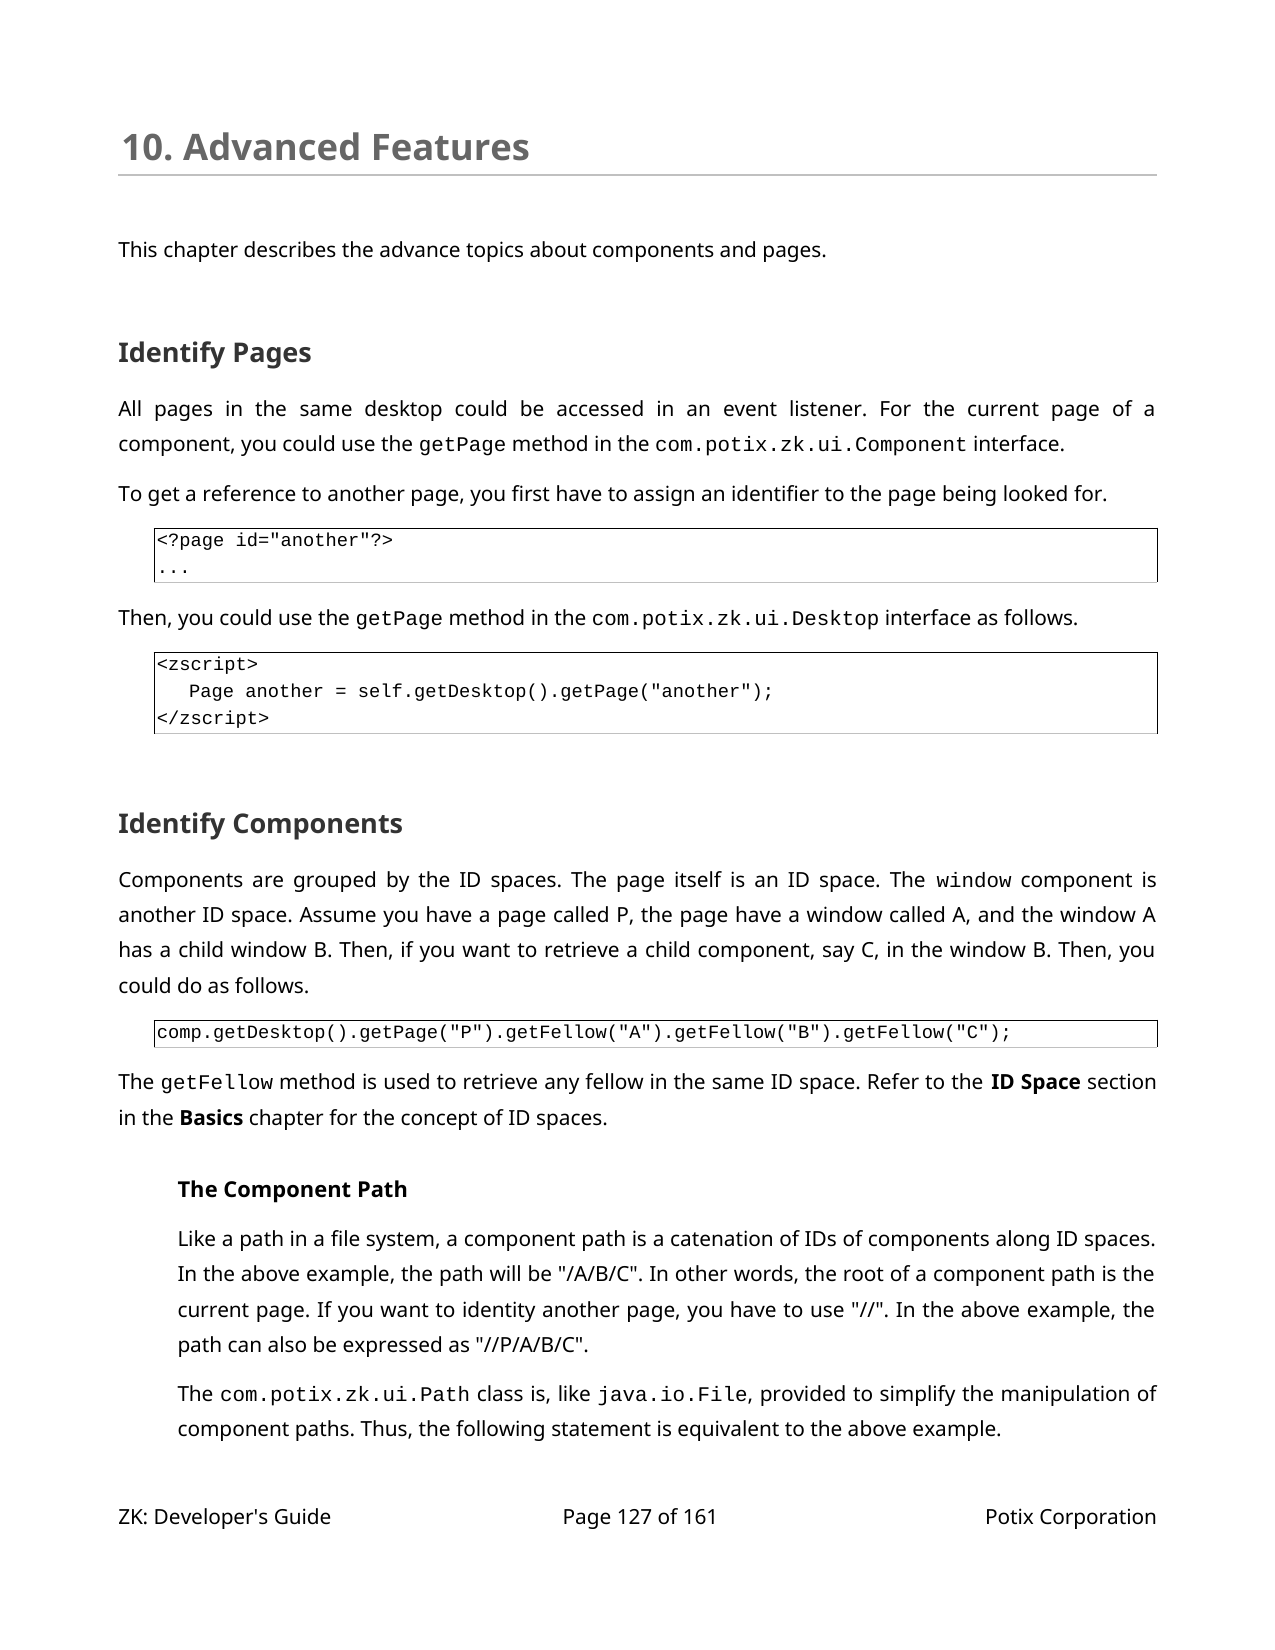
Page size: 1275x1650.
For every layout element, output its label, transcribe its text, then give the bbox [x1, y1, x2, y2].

text Then, you could use the getPage method in the com.potix.zk.ui.Desktop interface as follows. [118, 603, 1157, 631]
subtitle Identify Components [118, 804, 1157, 841]
subtitle Identify Pages [118, 334, 1157, 371]
text To get a reference to another page, you first have to assign an identifier to the page being looked for. [118, 479, 1157, 507]
text <zscript> [155, 653, 1157, 676]
text Page another = self.getDesktop().getPage("another"); [155, 679, 1157, 703]
subtitle The Component Path [177, 1174, 1157, 1204]
text The getFellow method is used to retrieve any fellow in the same ID space. Refer to the ID Space section in the Basics chapter for the concept of ID spaces. [118, 1067, 1157, 1131]
text comp.getDesktop().getPage("P").getFellow("A").getFellow("B").getFellow("C"); [155, 1021, 1157, 1047]
text Like a path in a file system, a component path is a catenation of IDs of components along ID spaces. In the above example, the path will be "/A/B/C". In other words, the root of a component path is the current page. If you want to identity another page, you have to use "//". In the above example, the path can also be expressed as "//P/A/B/C". [177, 1224, 1157, 1358]
text This chapter describes the advance topics about components and pages. [118, 235, 1157, 263]
text All pages in the same desktop could be accessed in an event listener. For the current page of a component, you could use the getPage method in the com.potix.zk.ui.Component interface. [118, 394, 1157, 458]
text Components are grouped by the ID spaces. The page itself is an ID space. The window component is another ID space. Assume you have a page called P, the page have a window called A, and the window A has a child window B. Then, if you want to retrieve a child component, say C, in the window B. Then, you could do as follows. [118, 865, 1157, 999]
subtitle 10. Advanced Features [118, 118, 1157, 174]
text <?page id="another"?> [155, 529, 1157, 552]
text ... [155, 555, 1157, 582]
text The com.potix.zk.ui.Path class is, like java.io.File, provided to simplify the manipulation of component paths. Thus, the following statement is equivalent to the above example. [177, 1379, 1157, 1443]
text </zscript> [155, 706, 1157, 733]
